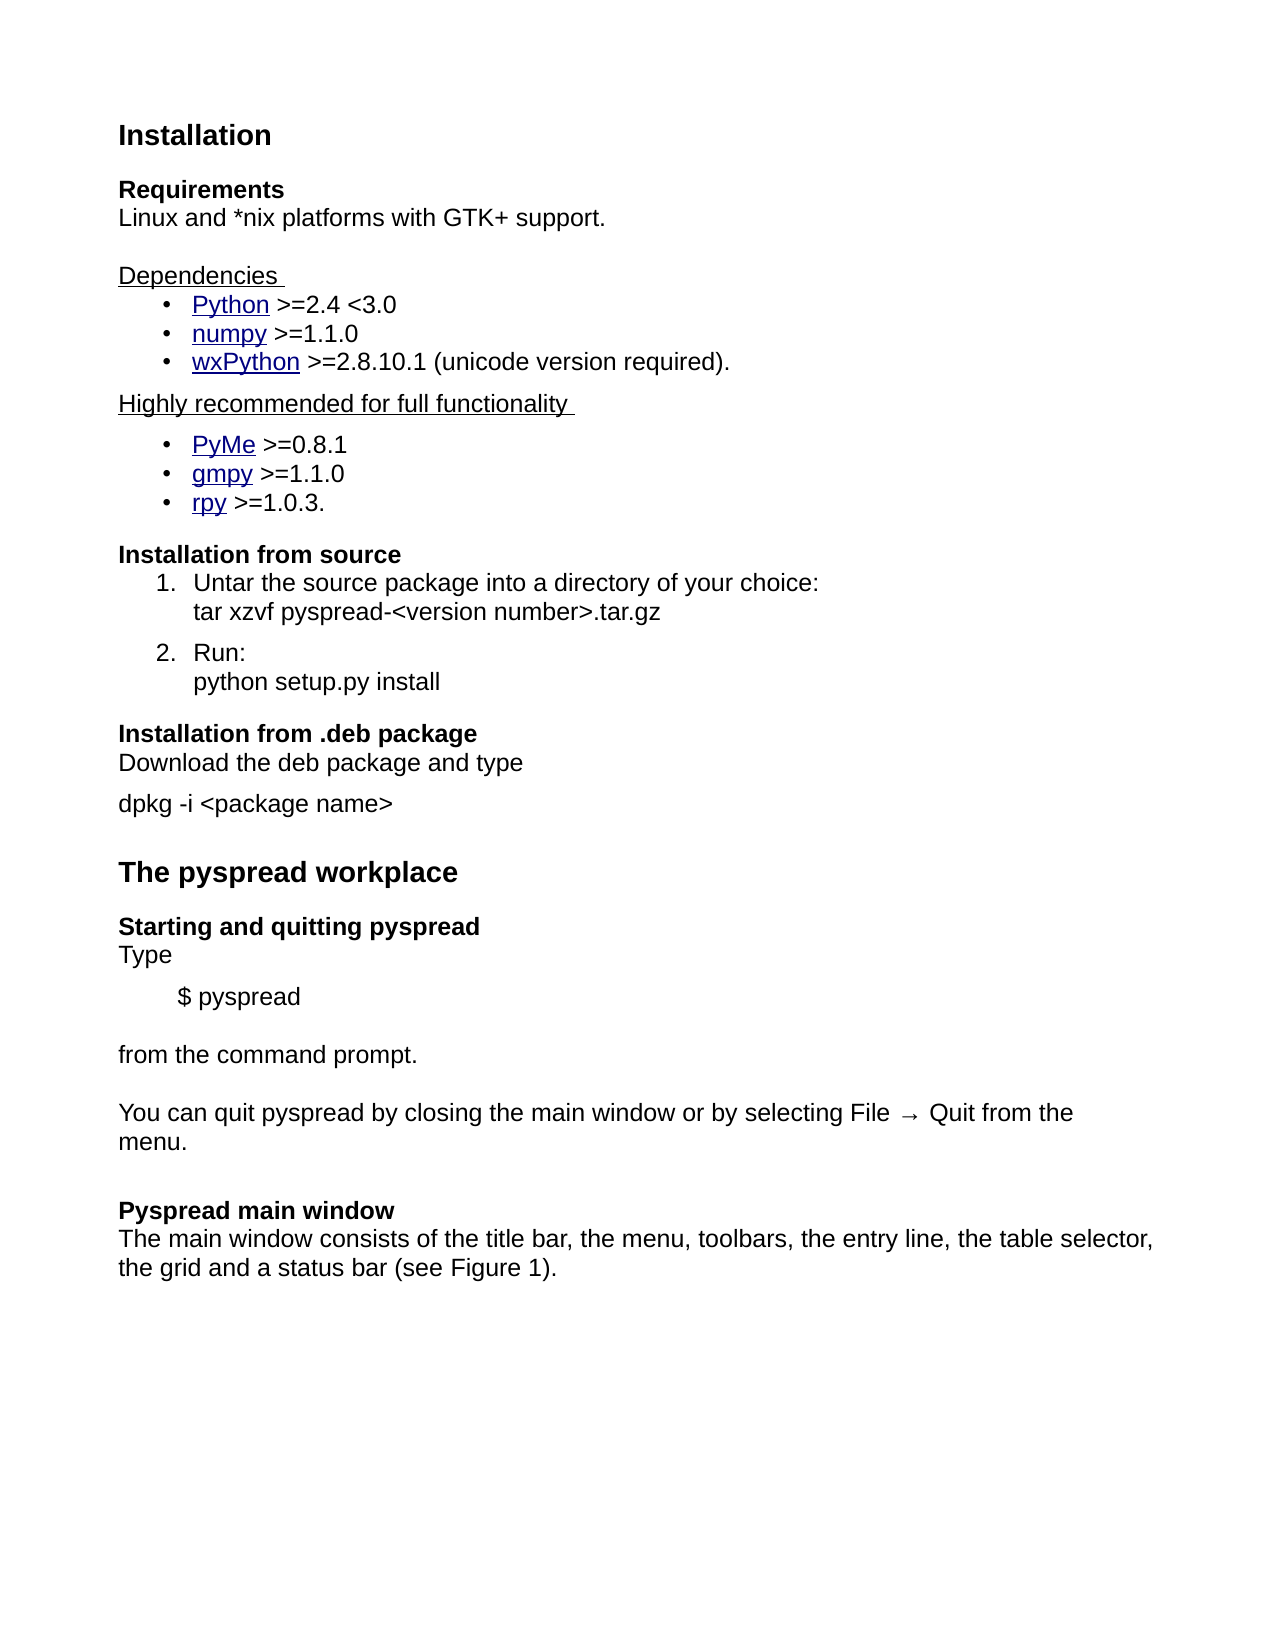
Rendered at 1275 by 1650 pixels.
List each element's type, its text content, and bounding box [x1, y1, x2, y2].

list rpy >=1.0.3. [162, 488, 1157, 517]
subtitle Pyspread main window [118, 1196, 1157, 1224]
subtitle Requirements [118, 175, 1157, 203]
text You can quit pyspread by closing the main window or by selecting File → Quit from the menu. [118, 1098, 1098, 1156]
list PyMe >=0.8.1 [162, 430, 1157, 459]
list Run: python setup.py install [156, 638, 1157, 696]
list numpy >=1.1.0 [162, 318, 1157, 347]
subtitle Installation [118, 118, 1157, 152]
subtitle Installation from .deb package [118, 719, 1157, 748]
text Type [118, 940, 1157, 969]
text $ pyspread [177, 982, 1098, 1010]
list gmpy >=1.1.0 [162, 459, 1157, 488]
text Highly recommended for full functionality [118, 389, 1157, 417]
list wxPython >=2.8.10.1 (unicode version required). [162, 347, 1157, 376]
list Untar the source package into a directory of your choice: tar xzvf pyspread-<version number>.tar.gz [156, 568, 1157, 626]
text from the command prompt. [118, 1040, 1098, 1069]
text dpkg -i <package name> [118, 789, 1157, 818]
subtitle The pyspread workplace [118, 855, 1157, 889]
subtitle Installation from source [118, 539, 1157, 568]
list Python >=2.4 <3.0 [162, 290, 1157, 318]
text Download the deb package and type [118, 748, 1157, 776]
subtitle Starting and quitting pyspread [118, 912, 1157, 940]
text Linux and *nix platforms with GTK+ support. Dependencies [118, 203, 1157, 290]
text The main window consists of the title bar, the menu, toolbars, the entry line, the table selector, the grid and a status bar (see Figure 1). [118, 1224, 1157, 1282]
